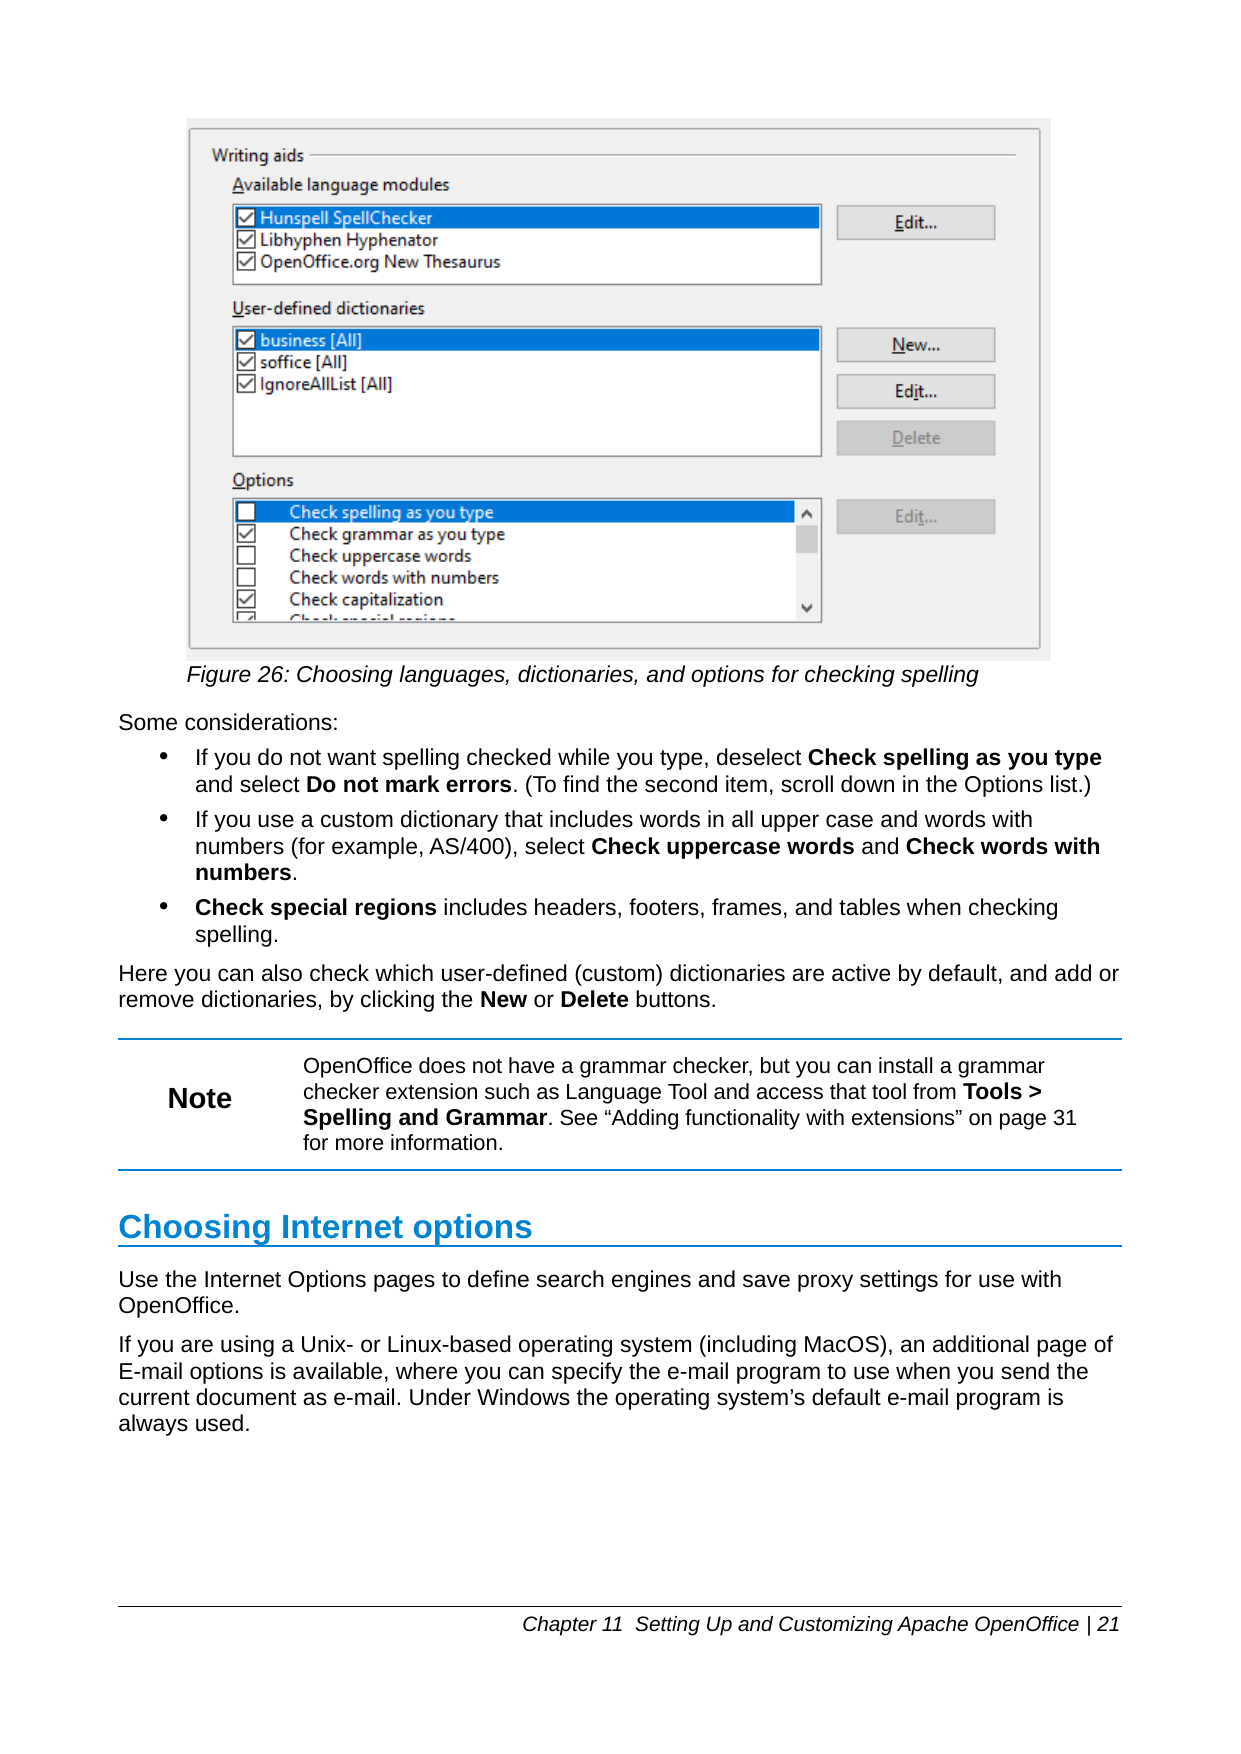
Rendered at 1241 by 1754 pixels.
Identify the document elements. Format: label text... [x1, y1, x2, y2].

picture [186, 118, 1051, 661]
text Figure 26: Choosing languages, dictionaries, and options for checking spelling [186, 661, 1054, 687]
list If you do not want spelling checked while you type, deselect Check spelling as you type and select Do not mark errors. (To find the second item, scroll down in the Options list.) [156, 742, 1122, 797]
list If you use a custom dictionary that includes words in all upper case and words with numbers (for example, AS/400), select Check uppercase words and Check words with numbers. [156, 804, 1122, 886]
subtitle Choosing Internet options [118, 1207, 1122, 1245]
list Check special regions includes headers, footers, frames, and tables when checking spelling. [156, 892, 1122, 947]
list Some considerations: [118, 709, 1122, 736]
text If you are using a Unix- or Linux-based operating system (including MacOS), an additional page of E-mail options is available, where you can specify the e-mail program to use when you send the current document as e-mail. Under Windows the operating system’s default e-mail program is always used. [118, 1331, 1122, 1437]
text Use the Internet Options pages to define search engines and save proxy settings for use with OpenOffice. [118, 1266, 1122, 1319]
table_header OpenOffice does not have a grammar checker, but you can install a grammar checker extension such as Language Tool and access that tool from Tools > Spelling and Grammar. See “Adding functionality with extensions” on page 31 for more information. [281, 1040, 1122, 1168]
table_header Note [118, 1040, 281, 1168]
text Here you can also check which user-defined (custom) dictionaries are active by default, and add or remove dictionaries, by clicking the New or Delete buttons. [118, 960, 1122, 1012]
